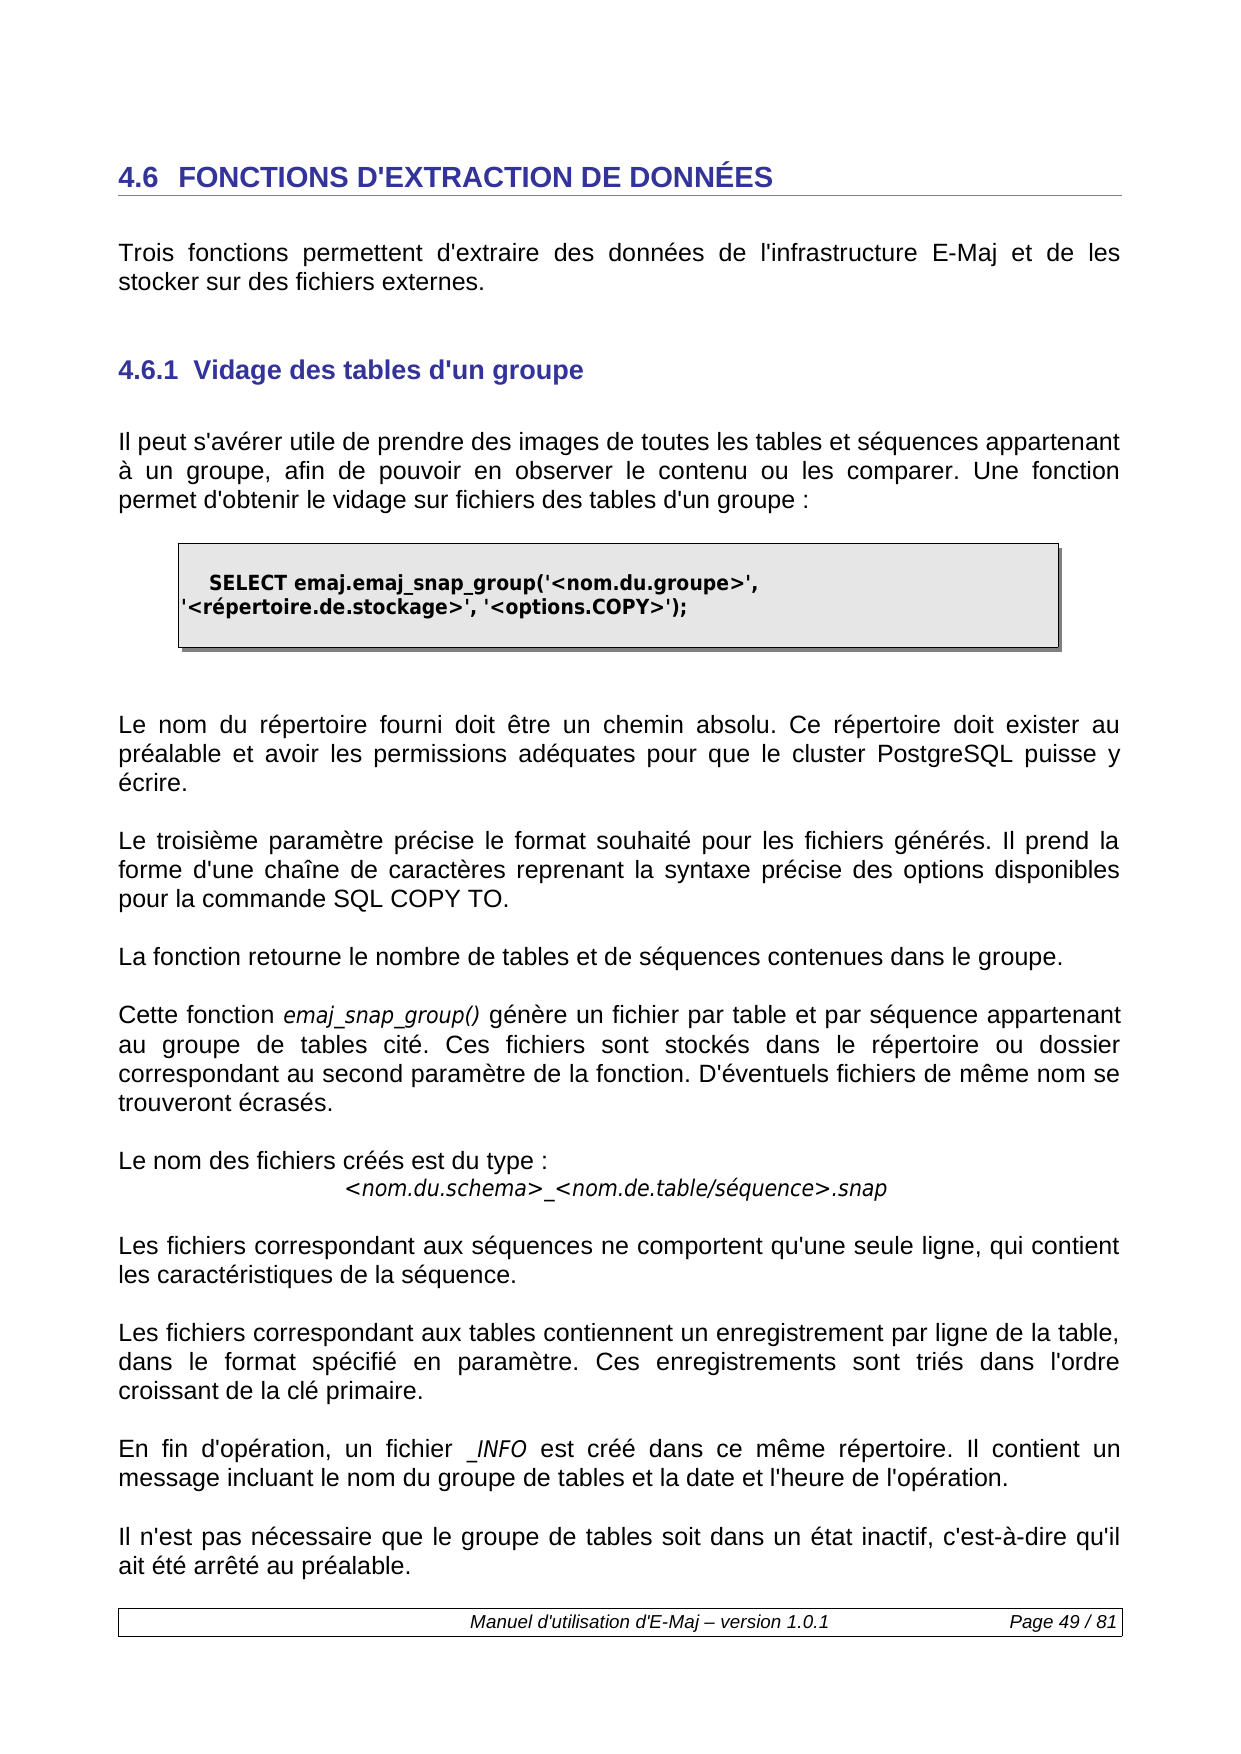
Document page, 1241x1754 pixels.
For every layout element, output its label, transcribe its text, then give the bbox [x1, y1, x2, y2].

text Cette fonction emaj_snap_group() génère un fichier par table et par séquence appartenant au groupe de tables cité. Ces fichiers sont stockés dans le répertoire ou dossier correspondant au second paramètre de la fonction. D'éventuels fichiers de même nom se trouveront écrasés. [118, 1000, 1122, 1117]
text Il n'est pas nécessaire que le groupe de tables soit dans un état inactif, c'est-à-dire qu'il ait été arrêté au préalable. [118, 1521, 1122, 1579]
text Les fichiers correspondant aux séquences ne comportent qu'une seule ligne, qui contient les caractéristiques de la séquence. [118, 1231, 1122, 1289]
text Le troisième paramètre précise le format souhaité pour les fichiers générés. Il prend la forme d'une chaîne de caractères reprenant la syntaxe précise des options disponibles pour la commande SQL COPY TO. [118, 826, 1122, 913]
text La fonction retourne le nombre de tables et de séquences contenues dans le groupe. [118, 942, 1122, 971]
text Il peut s'avérer utile de prendre des images de toutes les tables et séquences appartenant à un groupe, afin de pouvoir en observer le contenu ou les comparer. Une fonction permet d'obtenir le vidage sur fichiers des tables d'un groupe : [118, 427, 1122, 514]
subtitle Vidage des tables d'un groupe [118, 354, 1122, 385]
text Trois fonctions permettent d'extraire des données de l'infrastructure E-Maj et de les stocker sur des fichiers externes. [118, 238, 1122, 296]
text Le nom des fichiers créés est du type : [118, 1146, 1122, 1175]
text Le nom du répertoire fourni doit être un chemin absolu. Ce répertoire doit exister au préalable et avoir les permissions adéquates pour que le cluster PostgreSQL puisse y écrire. [118, 710, 1122, 797]
text En fin d'opération, un fichier _INFO est créé dans ce même répertoire. Il contient un message incluant le nom du groupe de tables et la date et l'heure de l'opération. [118, 1434, 1122, 1492]
text Les fichiers correspondant aux tables contiennent un enregistrement par ligne de la table, dans le format spécifié en paramètre. Ces enregistrements sont triés dans l'ordre croissant de la clé primaire. [118, 1318, 1122, 1405]
text SELECT emaj.emaj_snap_group('<nom.du.groupe>', '<répertoire.de.stockage>', '<options.COPY>'); [179, 567, 1058, 616]
subtitle Fonctions d'extraction de données [118, 160, 1122, 195]
text <nom.du.schema>_<nom.de.table/séquence>.snap [118, 1175, 1122, 1202]
